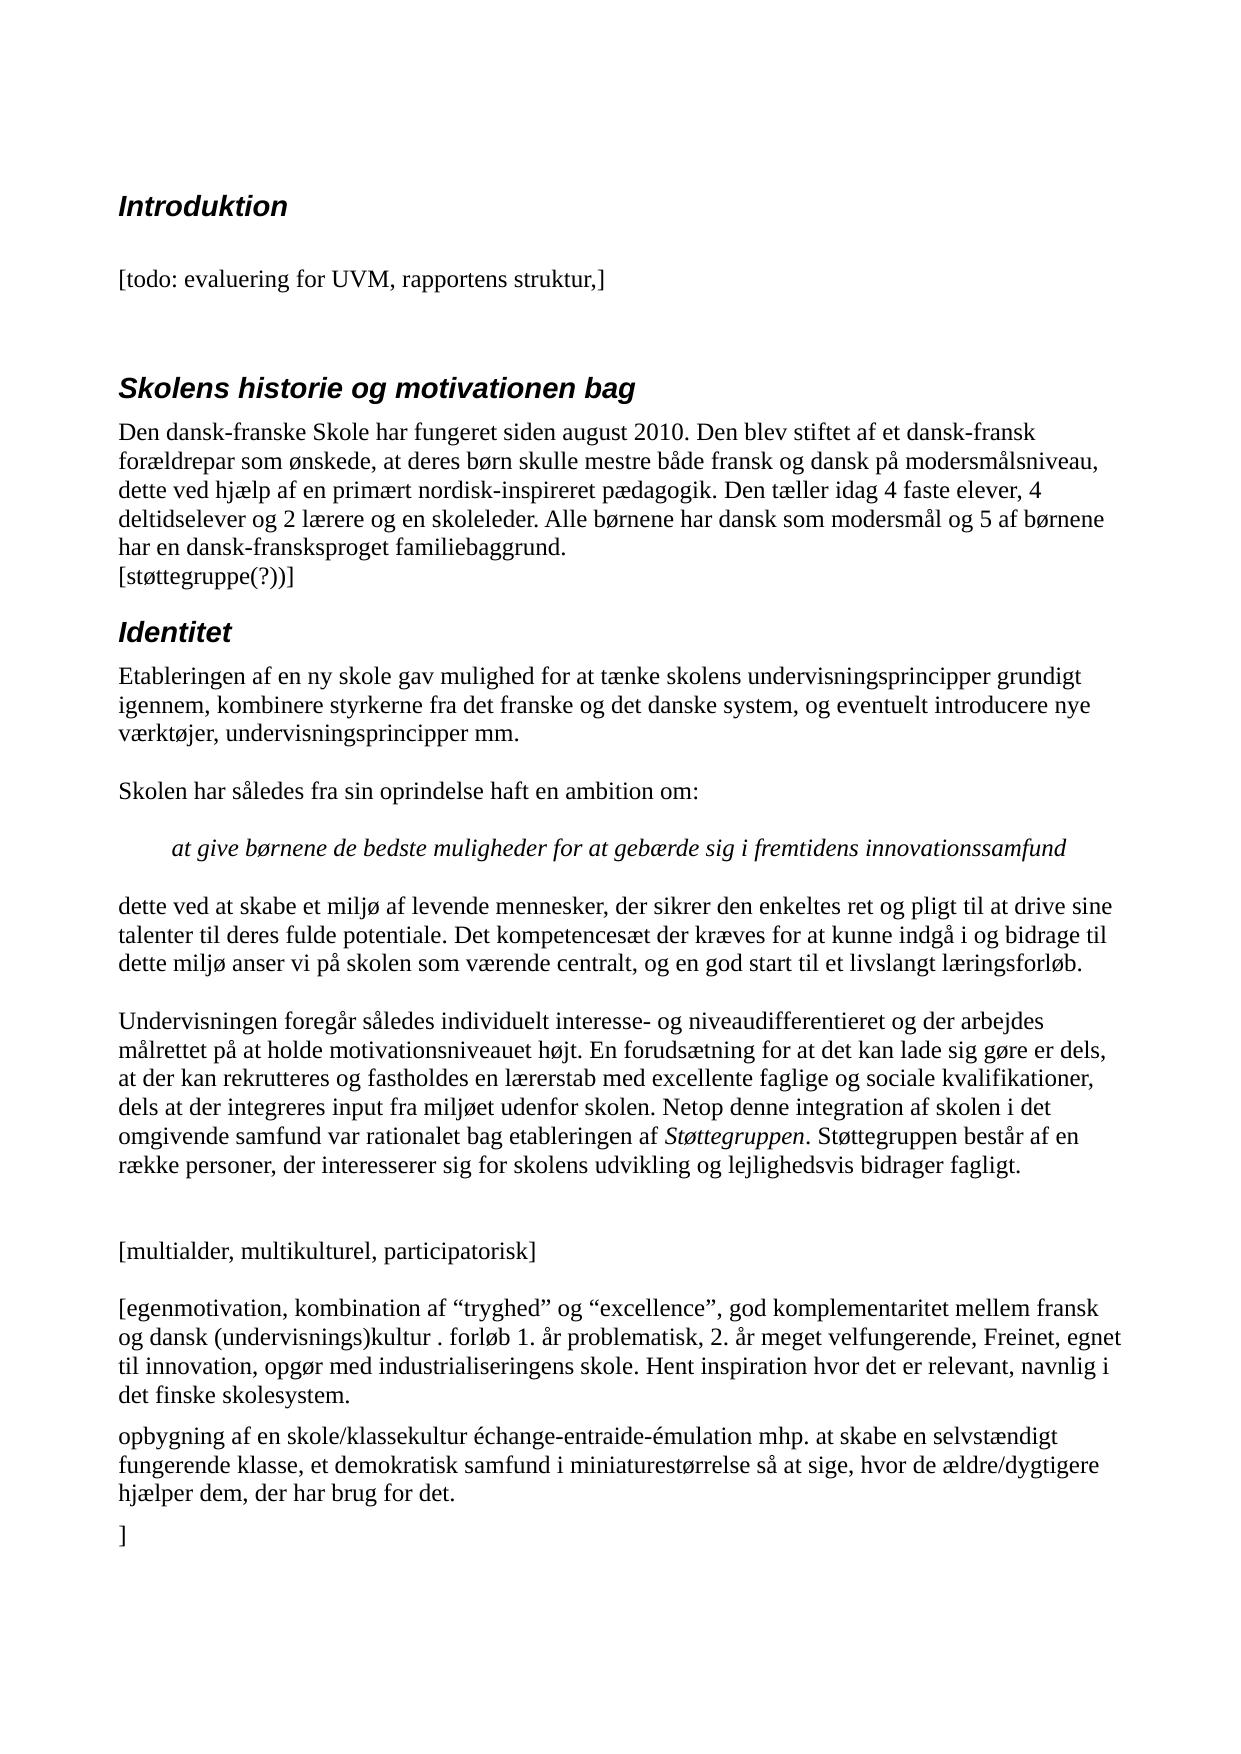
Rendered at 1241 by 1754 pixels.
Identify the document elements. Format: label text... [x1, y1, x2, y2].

text Den dansk-franske Skole har fungeret siden august 2010. Den blev stiftet af et dansk-fransk forældrepar som ønskede, at deres børn skulle mestre både fransk og dansk på modersmålsniveau, dette ved hjælp af en primært nordisk-inspireret pædagogik. Den tæller idag 4 faste elever, 4 deltidselever og 2 lærere og en skoleleder. Alle børnene har dansk som modersmål og 5 af børnene har en dansk-fransksproget familiebaggrund. [118, 417, 1122, 561]
subtitle Identitet [118, 615, 1122, 648]
subtitle Skolens historie og motivationen bag [118, 371, 1122, 405]
subtitle Introduktion [118, 189, 1122, 223]
text ] [118, 1520, 1122, 1548]
text dette ved at skabe et miljø af levende mennesker, der sikrer den enkeltes ret og pligt til at drive sine talenter til deres fulde potentiale. Det kompetencesæt der kræves for at kunne indgå i og bidrage til dette miljø anser vi på skolen som værende centralt, og en god start til et livslangt læringsforløb. [118, 891, 1122, 977]
text opbygning af en skole/klassekultur échange-entraide-émulation mhp. at skabe en selvstændigt fungerende klasse, et demokratisk samfund i miniaturestørrelse så at sige, hvor de ældre/dygtigere hjælper dem, der har brug for det. [118, 1421, 1122, 1507]
text [egenmotivation, kombination af “tryghed” og “excellence”, god komplementaritet mellem fransk og dansk (undervisnings)kultur . forløb 1. år problematisk, 2. år meget velfungerende, Freinet, egnet til innovation, opgør med industrialiseringens skole. Hent inspiration hvor det er relevant, navnlig i det finske skolesystem. [118, 1293, 1122, 1408]
text [støttegruppe(?))] [118, 561, 1122, 590]
text Undervisningen foregår således individuelt interesse- og niveaudifferentieret og der arbejdes målrettet på at holde motivationsniveauet højt. En forudsætning for at det kan lade sig gøre er dels, at der kan rekrutteres og fastholdes en lærerstab med excellente faglige og sociale kvalifikationer, dels at der integreres input fra miljøet udenfor skolen. Netop denne integration af skolen i det omgivende samfund var rationalet bag etableringen af Støttegruppen. Støttegruppen består af en række personer, der interesserer sig for skolens udvikling og lejlighedsvis bidrager fagligt. [118, 1006, 1122, 1178]
text [multialder, multikulturel, participatorisk] [118, 1236, 1122, 1265]
text Etableringen af en ny skole gav mulighed for at tænke skolens undervisningsprincipper grundigt igennem, kombinere styrkerne fra det franske og det danske system, og eventuelt introducere nye værktøjer, undervisningsprincipper mm. [118, 661, 1122, 747]
text at give børnene de bedste muligheder for at gebærde sig i fremtidens innovationssamfund [118, 833, 1122, 862]
text Skolen har således fra sin oprindelse haft en ambition om: [118, 776, 1122, 805]
text [todo: evaluering for UVM, rapportens struktur,] [118, 235, 1122, 293]
